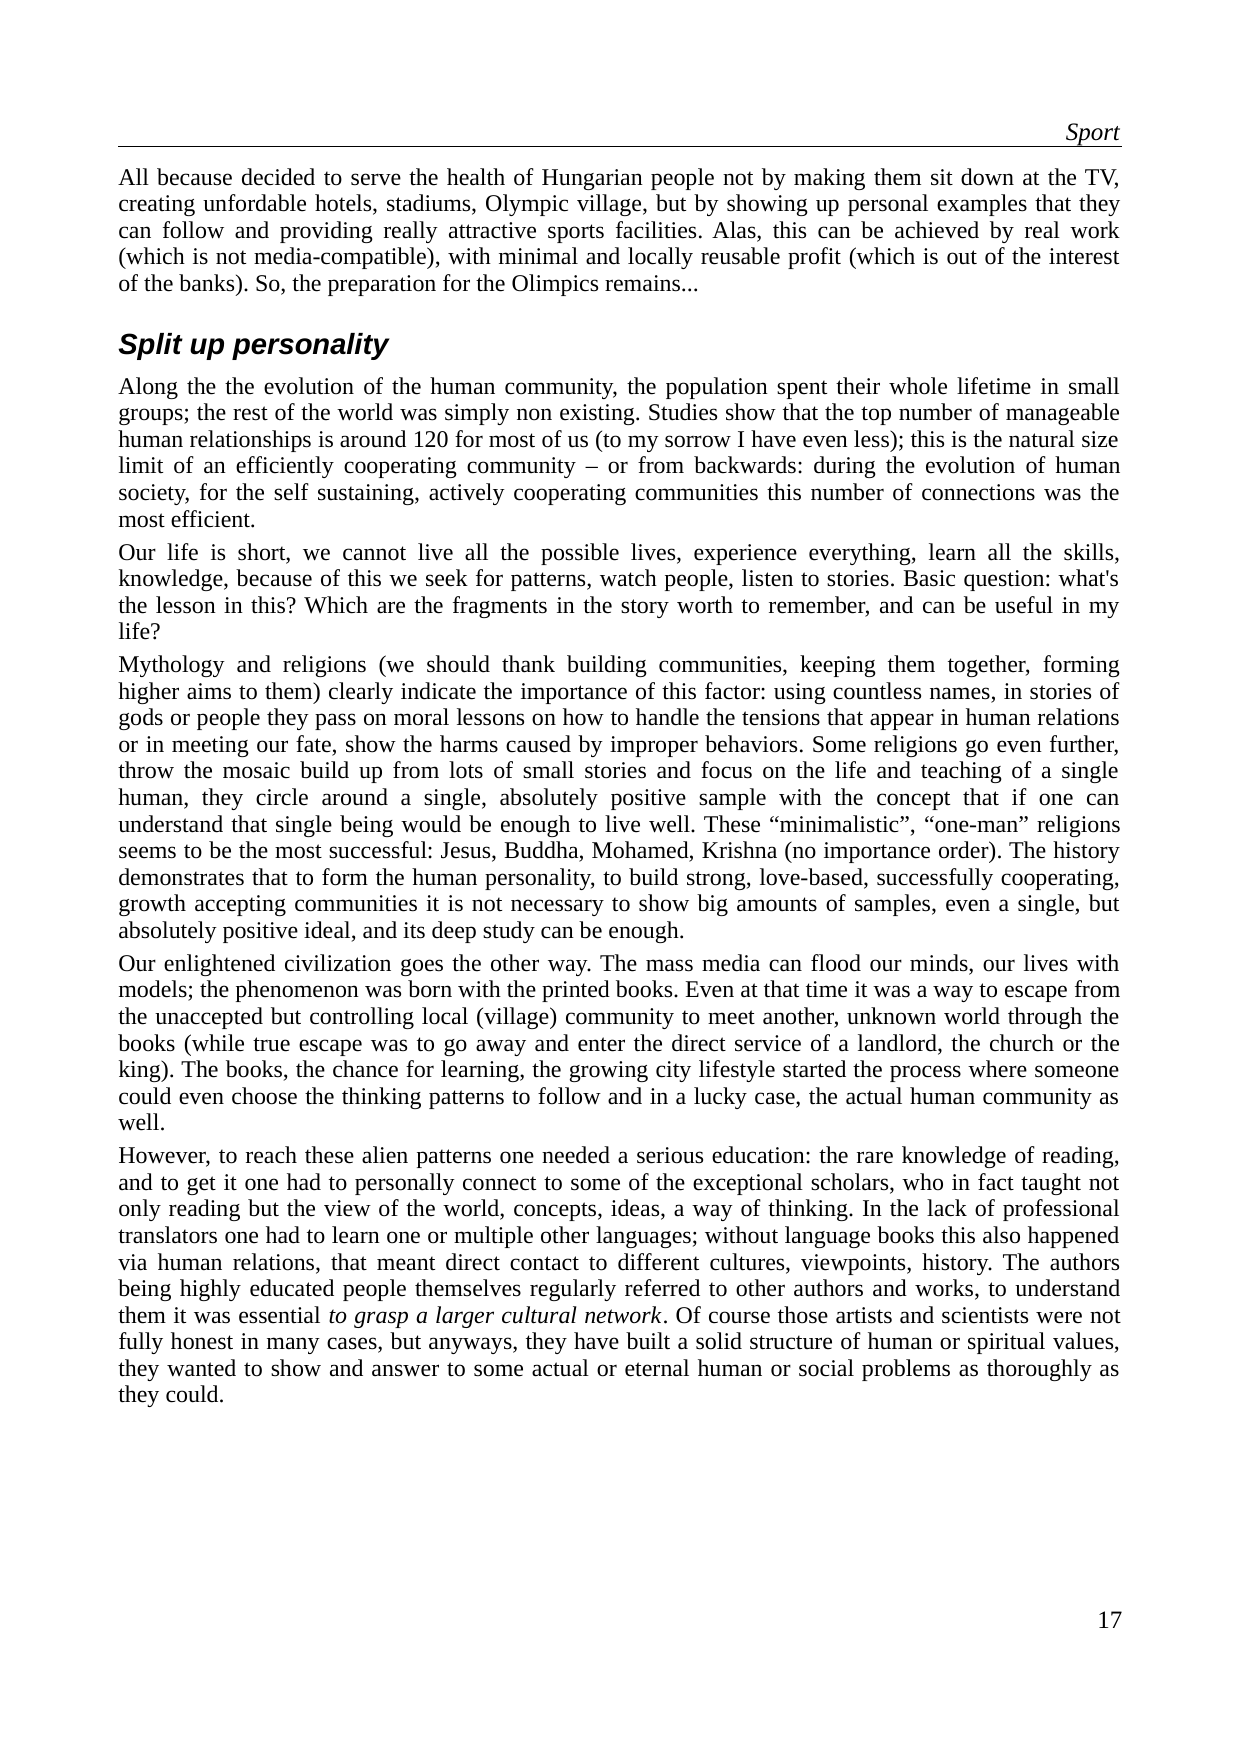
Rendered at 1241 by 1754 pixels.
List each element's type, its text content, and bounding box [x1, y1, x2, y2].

text However, to reach these alien patterns one needed a serious education: the rare knowledge of reading, and to get it one had to personally connect to some of the exceptional scholars, who in fact taught not only reading but the view of the world, concepts, ideas, a way of thinking. In the lack of professional translators one had to learn one or multiple other languages; without language books this also happened via human relations, that meant direct contact to different cultures, viewpoints, history. The authors being highly educated people themselves regularly referred to other authors and works, to understand them it was essential to grasp a larger cultural network. Of course those artists and scientists were not fully honest in many cases, but anyways, they have built a solid structure of human or spiritual values, they wanted to show and answer to some actual or eternal human or social problems as thoroughly as they could. [118, 1142, 1122, 1408]
text Our life is short, we cannot live all the possible lives, experience everything, learn all the skills, knowledge, because of this we seek for patterns, watch people, listen to stories. Basic question: what's the lesson in this? Which are the fragments in the story worth to remember, and can be useful in my life? [118, 539, 1122, 645]
text Along the the evolution of the human community, the population spent their whole lifetime in small groups; the rest of the world was simply non existing. Studies show that the top number of manageable human relationships is around 120 for most of us (to my sorrow I have even less); this is the natural size limit of an efficiently cooperating community – or from backwards: during the evolution of human society, for the self sustaining, actively cooperating communities this number of connections was the most efficient. [118, 373, 1122, 532]
text Our enlightened civilization goes the other way. The mass media can flood our minds, our lives with models; the phenomenon was born with the printed books. Even at that time it was a way to escape from the unaccepted but controlling local (village) community to meet another, unknown world through the books (while true escape was to go away and enter the direct service of a landlord, the church or the king). The books, the chance for learning, the growing city lifestyle started the process where someone could even choose the thinking patterns to follow and in a lucky case, the actual human community as well. [118, 950, 1122, 1136]
subtitle Split up personality [118, 328, 1122, 360]
text Mythology and religions (we should thank building communities, keeping them together, forming higher aims to them) clearly indicate the importance of this factor: using countless names, in stories of gods or people they pass on moral lessons on how to handle the tensions that appear in human relations or in meeting our fate, show the harms caused by improper behaviors. Some religions go even further, throw the mosaic build up from lots of small stories and focus on the life and teaching of a single human, they circle around a single, absolutely positive sample with the concept that if one can understand that single being would be enough to live well. These “minimalistic”, “one-man” religions seems to be the most successful: Jesus, Buddha, Mohamed, Krishna (no importance order). The history demonstrates that to form the human personality, to build strong, love-based, successfully cooperating, growth accepting communities it is not necessary to show big amounts of samples, even a single, but absolutely positive ideal, and its deep study can be enough. [118, 651, 1122, 943]
text All because decided to serve the health of Hungarian people not by making them sit down at the TV, creating unfordable hotels, stadiums, Olympic village, but by showing up personal examples that they can follow and providing really attractive sports facilities. Alas, this can be achieved by real work (which is not media-compatible), with minimal and locally reusable profit (which is out of the interest of the banks). So, the preparation for the Olimpics remains... [118, 164, 1122, 296]
